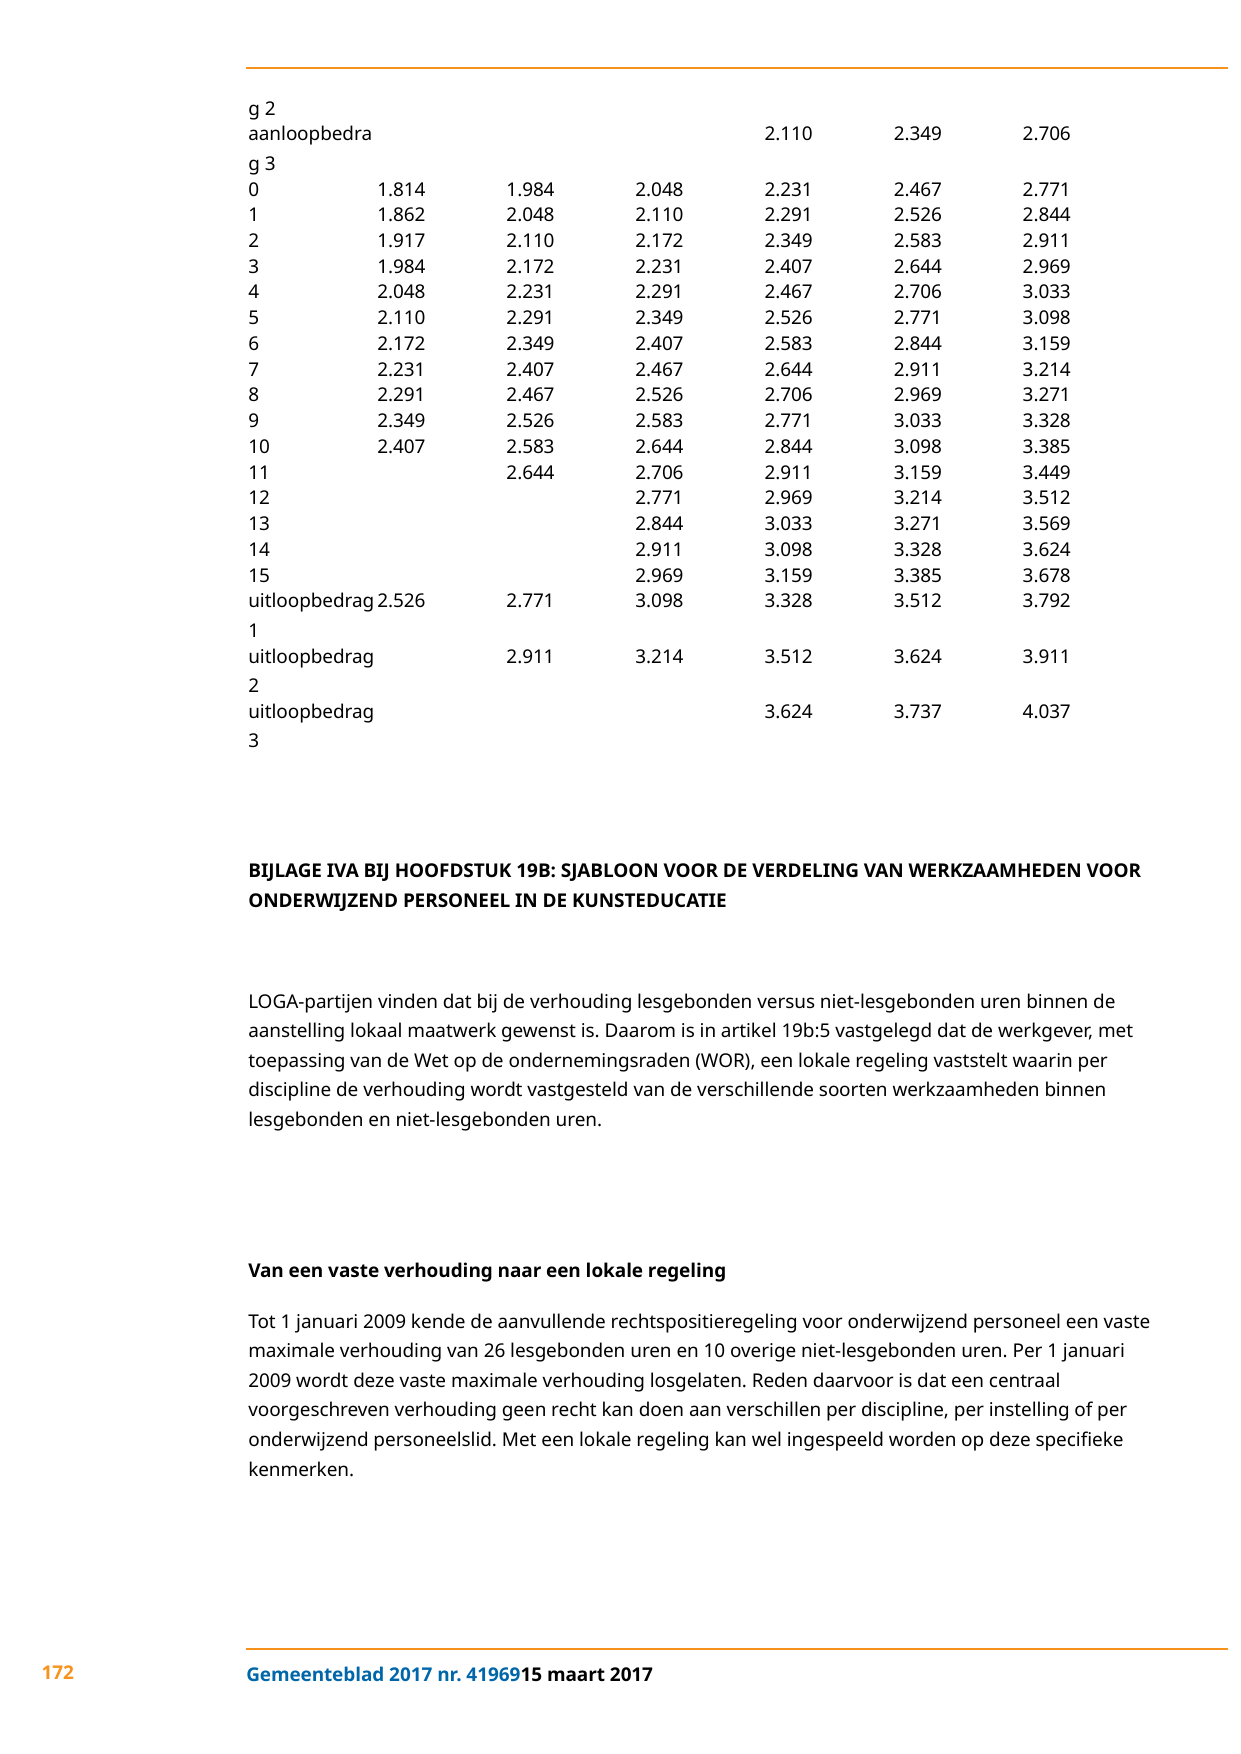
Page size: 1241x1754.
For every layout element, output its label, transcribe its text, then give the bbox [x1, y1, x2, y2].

table_cell 2.706 [1023, 121, 1152, 176]
table_cell 1.917 [377, 227, 506, 253]
table_cell [377, 485, 506, 510]
table_cell 2.467 [506, 382, 635, 407]
table_cell [764, 95, 893, 121]
table_cell 2.349 [764, 227, 893, 253]
table_cell 2.844 [894, 330, 1022, 356]
table_cell 2.583 [894, 227, 1022, 253]
text LOGA-partijen vinden dat bij de verhouding lesgebonden versus niet-lesgebonden uren binnen de aanstelling lokaal maatwerk gewenst is. Daarom is in artikel 19b:5 vastgelegd dat de werkgever, met toepassing van de Wet op de ondernemingsraden (WOR), een lokale regeling vaststelt waarin per discipline de verhouding wordt vastgesteld van de verschillende soorten werkzaamheden binnen lesgebonden en niet-lesgebonden uren. [248, 988, 1152, 1132]
table_cell uitloopbedrag 2 [248, 643, 377, 698]
table_cell [506, 95, 635, 121]
table_cell [506, 562, 635, 587]
table_cell 3.098 [894, 433, 1022, 459]
table_cell [1023, 95, 1152, 121]
table_cell [377, 698, 506, 753]
table_cell 2.911 [764, 459, 893, 484]
table_cell [506, 121, 635, 176]
table_cell [894, 95, 1022, 121]
table_cell 10 [248, 433, 377, 459]
table_cell 2.467 [764, 279, 893, 304]
table_cell 2.844 [764, 433, 893, 459]
table_cell 2.583 [506, 433, 635, 459]
table_cell 2.291 [764, 202, 893, 227]
table_cell 7 [248, 356, 377, 382]
table_cell 15 [248, 562, 377, 587]
table_cell 2.771 [894, 305, 1022, 330]
table_cell 2.349 [894, 121, 1022, 176]
table_cell 3.214 [1023, 356, 1152, 382]
table_cell 3.569 [1023, 510, 1152, 536]
table_cell 3.385 [1023, 433, 1152, 459]
table_cell 3.033 [764, 510, 893, 536]
table_cell [377, 95, 506, 121]
table_cell 2.407 [635, 330, 764, 356]
table_cell 3.271 [1023, 382, 1152, 407]
table_cell 1.984 [377, 253, 506, 279]
table_cell 3.214 [894, 485, 1022, 510]
table_cell 9 [248, 408, 377, 433]
table_cell 3.449 [1023, 459, 1152, 484]
table_cell 2.644 [506, 459, 635, 484]
table_cell 2.467 [894, 176, 1022, 202]
table_cell 2.911 [506, 643, 635, 698]
text BIJLAGE IVA BIJ HOOFDSTUK 19B: SJABLOON VOOR DE VERDELING VAN WERKZAAMHEDEN VOOR ONDERWIJZEND PERSONEEL IN DE KUNSTEDUCATIE [248, 857, 1152, 913]
table_cell 2.911 [635, 536, 764, 562]
table_cell 2.526 [894, 202, 1022, 227]
table_cell 2.706 [894, 279, 1022, 304]
table_cell 2.231 [764, 176, 893, 202]
table_cell 2.349 [506, 330, 635, 356]
table_cell 3.512 [764, 643, 893, 698]
table_cell 2.407 [506, 356, 635, 382]
table_cell 3.737 [894, 698, 1022, 753]
table_cell 3.098 [764, 536, 893, 562]
table_cell 3.385 [894, 562, 1022, 587]
table_cell 2.844 [635, 510, 764, 536]
table_cell [377, 459, 506, 484]
table_cell uitloopbedrag 3 [248, 698, 377, 753]
table_cell 2.771 [506, 588, 635, 643]
table_cell 1.984 [506, 176, 635, 202]
table_cell 2.526 [377, 588, 506, 643]
table_cell 4 [248, 279, 377, 304]
table_cell 2.407 [764, 253, 893, 279]
table_cell 2.644 [764, 356, 893, 382]
table_cell 2 [248, 227, 377, 253]
table_cell 2.349 [377, 408, 506, 433]
table_cell 3.159 [894, 459, 1022, 484]
table_cell 2.291 [506, 305, 635, 330]
table_cell 5 [248, 305, 377, 330]
text Van een vaste verhouding naar een lokale regeling [248, 1257, 1152, 1283]
table_cell [635, 95, 764, 121]
table_cell 3.624 [1023, 536, 1152, 562]
table_cell aanloopbedrag 3 [248, 121, 377, 176]
table_cell 6 [248, 330, 377, 356]
table_cell 3.792 [1023, 588, 1152, 643]
table_cell 2.969 [635, 562, 764, 587]
table_cell 3.271 [894, 510, 1022, 536]
table_cell 2.110 [506, 227, 635, 253]
table_cell [635, 121, 764, 176]
table_cell 2.172 [635, 227, 764, 253]
table_cell 3.214 [635, 643, 764, 698]
table_cell 2.771 [635, 485, 764, 510]
table_cell 2.231 [377, 356, 506, 382]
table_cell 2.110 [764, 121, 893, 176]
table_cell 4.037 [1023, 698, 1152, 753]
table_cell 2.291 [635, 279, 764, 304]
table_cell 3.512 [894, 588, 1022, 643]
table_cell 2.644 [894, 253, 1022, 279]
table_cell 3.624 [894, 643, 1022, 698]
table_cell 2.583 [635, 408, 764, 433]
table_cell [506, 510, 635, 536]
text Tot 1 januari 2009 kende de aanvullende rechtspositieregeling voor onderwijzend personeel een vaste maximale verhouding van 26 lesgebonden uren en 10 overige niet-lesgebonden uren. Per 1 januari 2009 wordt deze vaste maximale verhouding losgelaten. Reden daarvoor is dat een centraal voorgeschreven verhouding geen recht kan doen aan verschillen per discipline, per instelling of per onderwijzend personeelslid. Met een lokale regeling kan wel ingespeeld worden op deze specifieke kenmerken. [248, 1308, 1152, 1482]
table_cell 2.407 [377, 433, 506, 459]
table_cell 3.033 [894, 408, 1022, 433]
table_cell 2.231 [506, 279, 635, 304]
table_cell g 2 [248, 95, 377, 121]
table_cell 2.291 [377, 382, 506, 407]
table_cell 3.512 [1023, 485, 1152, 510]
table_cell 2.172 [377, 330, 506, 356]
table_cell [635, 698, 764, 753]
table_cell 2.706 [764, 382, 893, 407]
table_cell 3.098 [1023, 305, 1152, 330]
table_cell 2.231 [635, 253, 764, 279]
table_cell 2.969 [764, 485, 893, 510]
table_cell 11 [248, 459, 377, 484]
table_cell 2.844 [1023, 202, 1152, 227]
table_cell 2.526 [635, 382, 764, 407]
table_cell [506, 485, 635, 510]
table_cell 2.048 [506, 202, 635, 227]
table_cell 2.706 [635, 459, 764, 484]
table_cell 3.328 [1023, 408, 1152, 433]
table_cell 13 [248, 510, 377, 536]
table_cell 2.911 [894, 356, 1022, 382]
table_cell 3.328 [894, 536, 1022, 562]
table_cell 2.110 [635, 202, 764, 227]
table_cell [506, 536, 635, 562]
table_cell 1.862 [377, 202, 506, 227]
table_cell 3.098 [635, 588, 764, 643]
table_cell 2.526 [764, 305, 893, 330]
table_cell 2.467 [635, 356, 764, 382]
table_cell 1 [248, 202, 377, 227]
table_cell 14 [248, 536, 377, 562]
table_cell [377, 643, 506, 698]
table_cell 2.172 [506, 253, 635, 279]
table_cell 12 [248, 485, 377, 510]
table_cell [377, 562, 506, 587]
table_cell uitloopbedrag 1 [248, 588, 377, 643]
table_cell 2.771 [764, 408, 893, 433]
table_cell 2.911 [1023, 227, 1152, 253]
table_cell [377, 121, 506, 176]
table_cell 3.328 [764, 588, 893, 643]
table_cell 2.349 [635, 305, 764, 330]
table_cell 1.814 [377, 176, 506, 202]
table_cell 2.969 [894, 382, 1022, 407]
table_cell [377, 536, 506, 562]
table_cell 2.583 [764, 330, 893, 356]
table_cell 3.033 [1023, 279, 1152, 304]
table_cell 2.771 [1023, 176, 1152, 202]
table_cell 2.526 [506, 408, 635, 433]
table_cell 2.644 [635, 433, 764, 459]
table_cell [506, 698, 635, 753]
table_cell 3.159 [1023, 330, 1152, 356]
table_cell 3.678 [1023, 562, 1152, 587]
table_cell [377, 510, 506, 536]
table_cell 2.048 [377, 279, 506, 304]
table_cell 3.624 [764, 698, 893, 753]
table_cell 3.911 [1023, 643, 1152, 698]
table_cell 3.159 [764, 562, 893, 587]
table_cell 2.969 [1023, 253, 1152, 279]
table_cell 3 [248, 253, 377, 279]
table_cell 2.110 [377, 305, 506, 330]
picture [41, 47, 231, 172]
table_cell 2.048 [635, 176, 764, 202]
table_cell 8 [248, 382, 377, 407]
table_cell 0 [248, 176, 377, 202]
